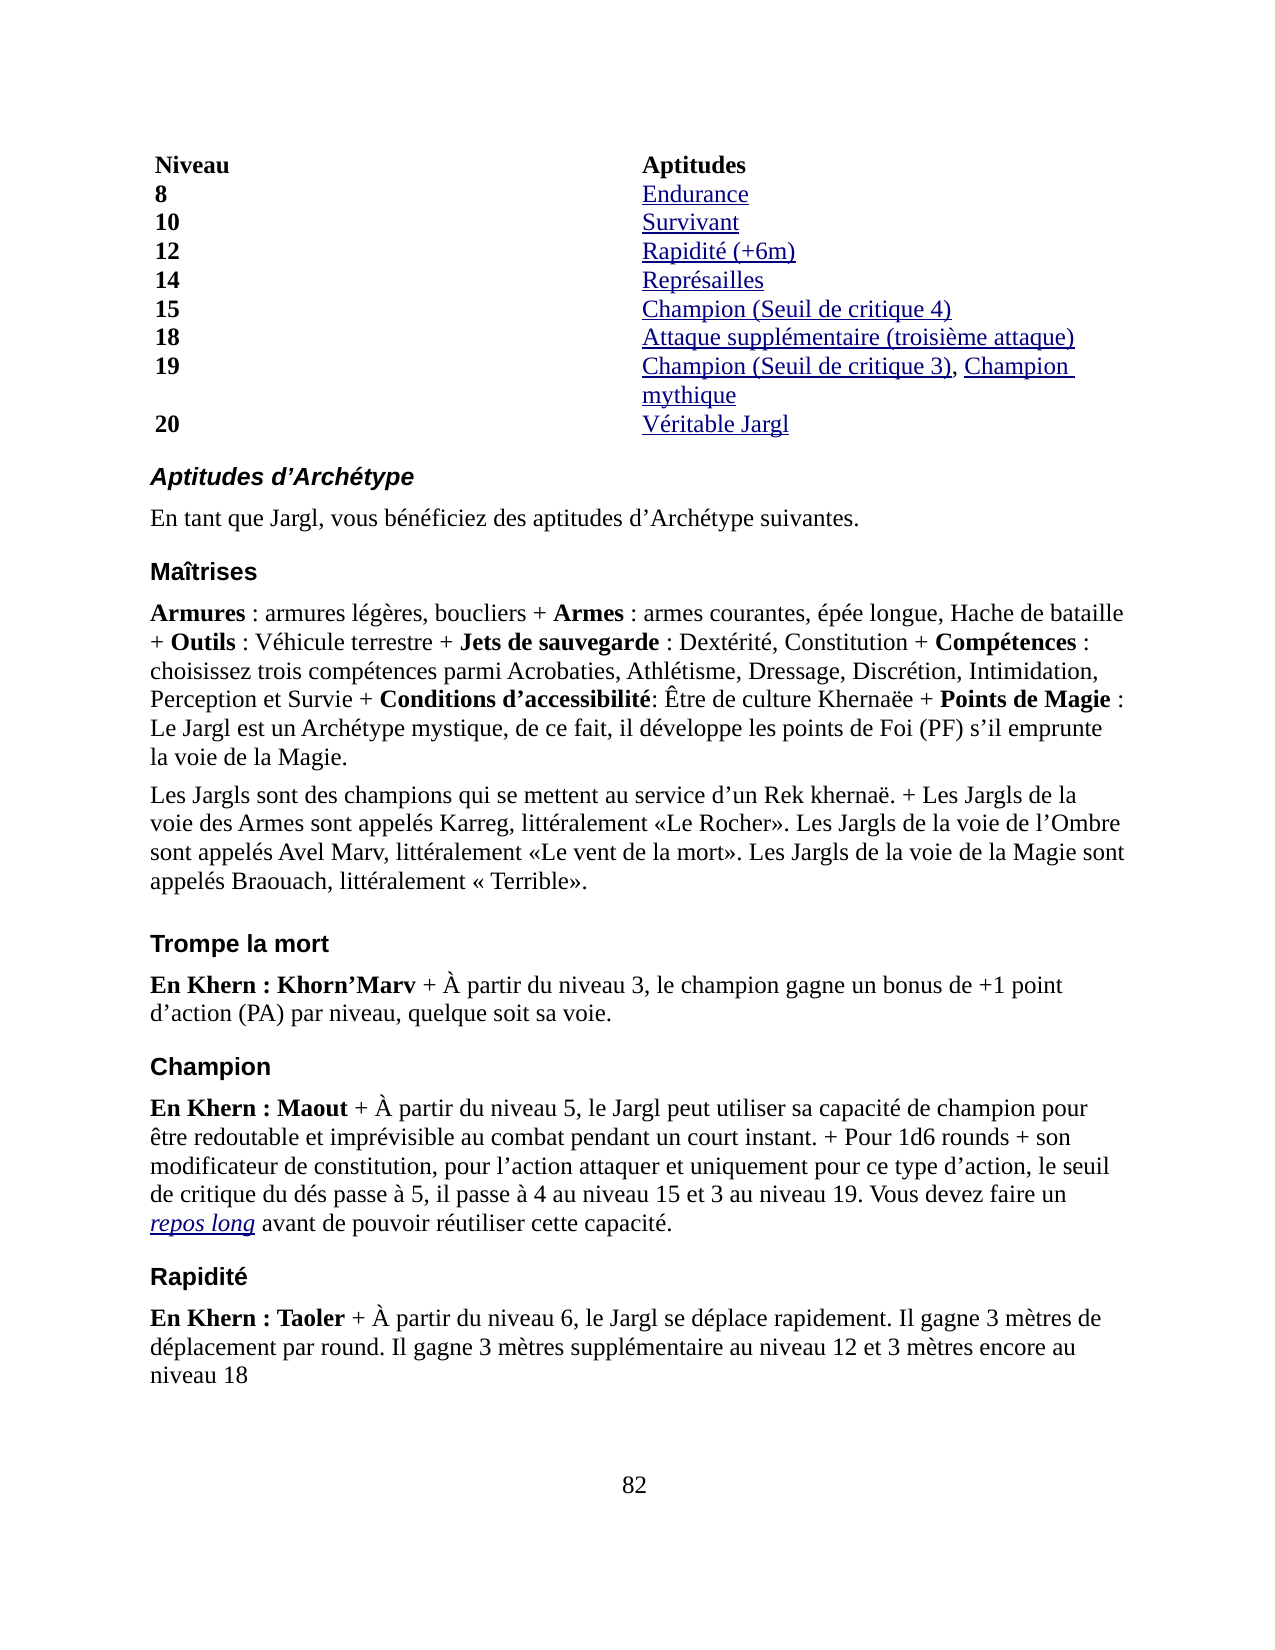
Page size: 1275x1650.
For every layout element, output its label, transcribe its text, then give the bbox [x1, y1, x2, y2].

text Armures : armures légères, boucliers + Armes : armes courantes, épée longue, Hache de bataille + Outils : Véhicule terrestre + Jets de sauvegarde : Dextérité, Constitution + Compétences : choisissez trois compétences parmi Acrobaties, Athlétisme, Dressage, Discrétion, Intimidation, Perception et Survie + Conditions d’accessibilité: Être de culture Khernaëe + Points de Magie : Le Jargl est un Archétype mystique, de ce fait, il développe les points de Foi (PF) s’il emprunte la voie de la Magie. [150, 598, 1125, 771]
table_cell Attaque supplémentaire (troisième attaque) [638, 323, 1125, 351]
text En Khern : Khorn’Marv + À partir du niveau 3, le champion gagne un bonus de +1 point d’action (PA) par niveau, quelque soit sa voie. [150, 970, 1125, 1027]
subtitle Rapidité [150, 1262, 1125, 1291]
table_cell 12 [150, 236, 637, 265]
subtitle Champion [150, 1052, 1125, 1081]
table_header Niveau [150, 150, 637, 179]
subtitle Aptitudes d’Archétype [150, 462, 1125, 491]
table_cell 14 [150, 265, 637, 294]
subtitle Maîtrises [150, 557, 1125, 586]
table_cell Véritable Jargl [638, 409, 1125, 437]
table_cell Endurance [638, 179, 1125, 207]
text En tant que Jargl, vous bénéficiez des aptitudes d’Archétype suivantes. [150, 503, 1125, 532]
subtitle Trompe la mort [150, 929, 1125, 957]
table_header Aptitudes [638, 150, 1125, 179]
table_cell 19 [150, 351, 637, 409]
table_cell Survivant [638, 208, 1125, 236]
table_cell Champion (Seuil de critique 4) [638, 294, 1125, 322]
table_cell 10 [150, 208, 637, 236]
text En Khern : Taoler + À partir du niveau 6, le Jargl se déplace rapidement. Il gagne 3 mètres de déplacement par round. Il gagne 3 mètres supplémentaire au niveau 12 et 3 mètres encore au niveau 18 [150, 1303, 1125, 1389]
table_cell Rapidité (+6m) [638, 236, 1125, 265]
text En Khern : Maout + À partir du niveau 5, le Jargl peut utiliser sa capacité de champion pour être redoutable et imprévisible au combat pendant un court instant. + Pour 1d6 rounds + son modificateur de constitution, pour l’action attaquer et uniquement pour ce type d’action, le seuil de critique du dés passe à 5, il passe à 4 au niveau 15 et 3 au niveau 19. Vous devez faire un repos long avant de pouvoir réutiliser cette capacité. [150, 1093, 1125, 1237]
table_cell 15 [150, 294, 637, 322]
table_cell Représailles [638, 265, 1125, 294]
table_cell Champion (Seuil de critique 3), Champion mythique [638, 351, 1125, 409]
text Les Jargls sont des champions qui se mettent au service d’un Rek khernaë. + Les Jargls de la voie des Armes sont appelés Karreg, littéralement «Le Rocher». Les Jargls de la voie de l’Ombre sont appelés Avel Marv, littéralement «Le vent de la mort». Les Jargls de la voie de la Magie sont appelés Braouach, littéralement « Terrible». [150, 780, 1125, 895]
table_cell 18 [150, 323, 637, 351]
table_cell 8 [150, 179, 637, 207]
table_cell 20 [150, 409, 637, 437]
